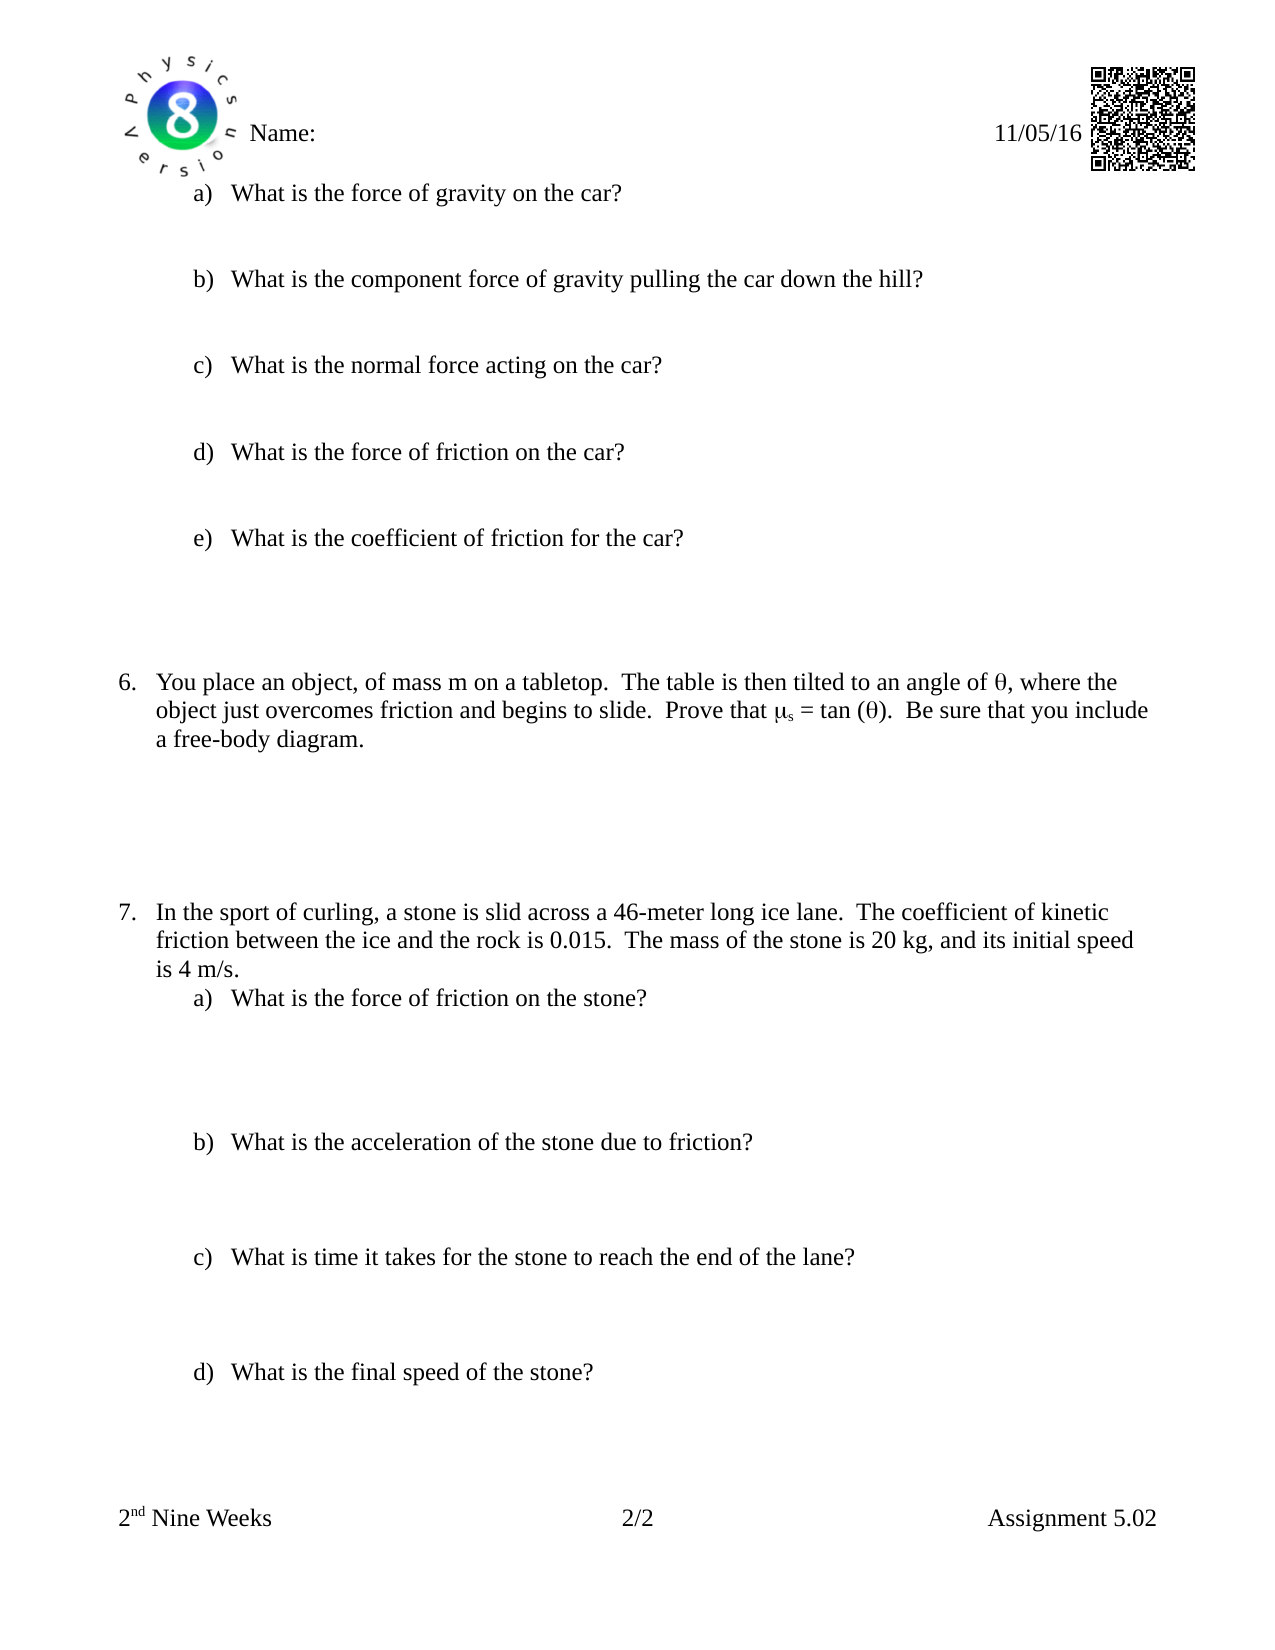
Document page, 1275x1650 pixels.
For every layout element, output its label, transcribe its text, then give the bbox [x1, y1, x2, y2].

list You place an object, of mass m on a tabletop. The table is then tilted to an angle of q, where the object just overcomes friction and begins to slide. Prove that ms = tan (q). Be sure that you include a free-body diagram. [118, 667, 1157, 753]
list What is the component force of gravity pulling the car down the hill? [193, 264, 1157, 293]
list What is the acceleration of the stone due to friction? [193, 1127, 1157, 1156]
list What is the coefficient of friction for the car? [193, 523, 1157, 552]
picture [124, 56, 237, 177]
list In the sport of curling, a stone is slid across a 46-meter long ice lane. The coefficient of kinetic friction between the ice and the rock is 0.015. The mass of the stone is 20 kg, and its initial speed is 4 m/s. [118, 897, 1157, 983]
list What is the force of gravity on the car? [193, 176, 1157, 207]
list What is the force of friction on the stone? [193, 983, 1157, 1012]
list What is the final speed of the stone? [193, 1357, 1157, 1386]
list What is time it takes for the stone to reach the end of the lane? [193, 1242, 1157, 1271]
list What is the force of friction on the car? [193, 437, 1157, 466]
list What is the normal force acting on the car? [193, 351, 1157, 379]
picture [1082, 58, 1203, 179]
